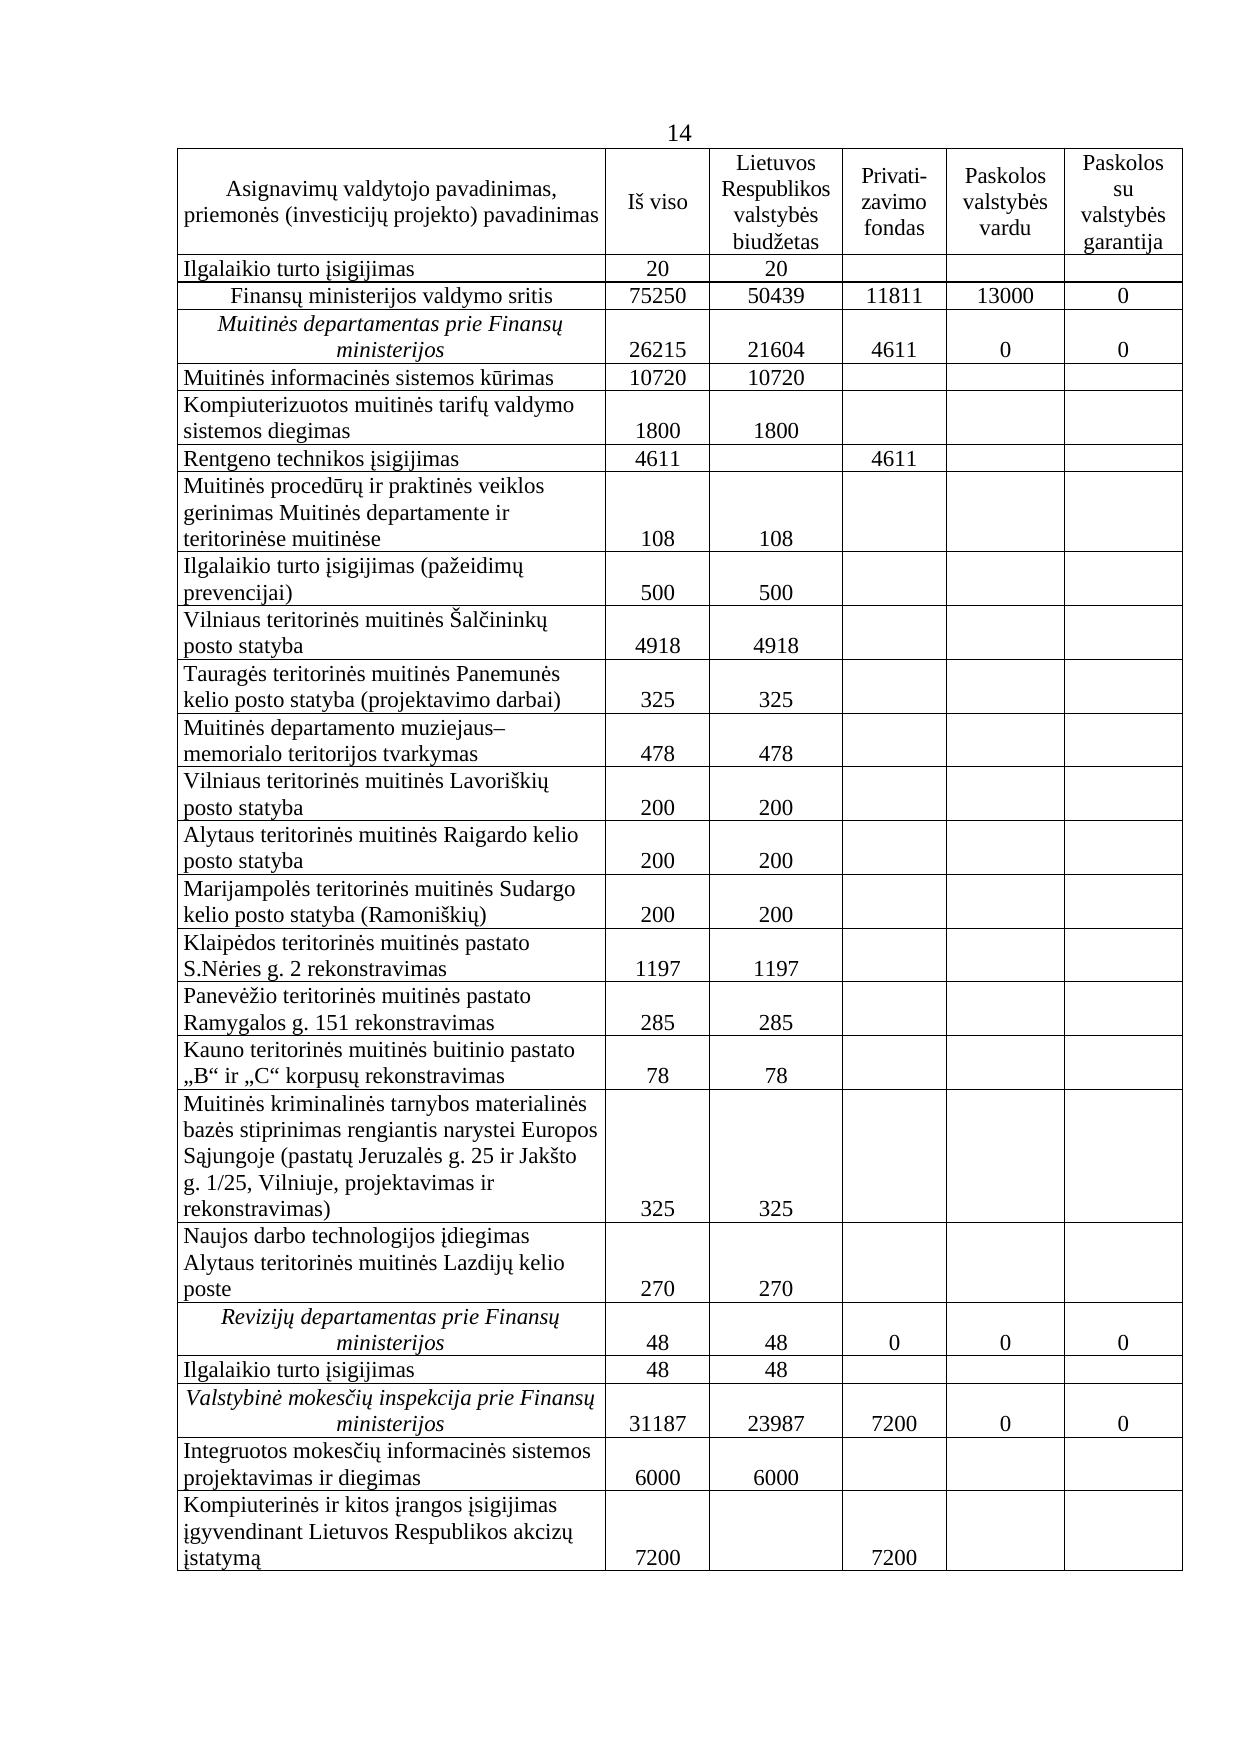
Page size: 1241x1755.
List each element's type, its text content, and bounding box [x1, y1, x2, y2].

table_cell [1065, 821, 1182, 874]
table_cell [843, 1090, 946, 1222]
table_cell [947, 714, 1064, 766]
table_cell 7200 [843, 1384, 946, 1437]
table_cell [947, 445, 1064, 471]
table_cell Muitinės departamento muziejaus–memorialo teritorijos tvarkymas [178, 714, 605, 766]
table_cell [947, 1356, 1064, 1383]
table_cell [947, 364, 1064, 390]
table_cell [1183, 1383, 1187, 1437]
table_cell [1183, 766, 1187, 820]
table_cell [843, 472, 946, 551]
table_cell Valstybinė mokesčių inspekcija prie Finansų ministerijos [178, 1384, 605, 1437]
table_cell [947, 982, 1064, 1035]
table_cell 270 [710, 1223, 842, 1302]
table_cell [1183, 1355, 1187, 1383]
table_cell [1183, 928, 1187, 981]
table_cell [947, 1036, 1064, 1089]
table_cell 0 [843, 1303, 946, 1355]
table_cell 21604 [710, 310, 842, 363]
table_cell 108 [606, 472, 709, 551]
table_cell 48 [710, 1356, 842, 1383]
table_cell Revizijų departamentas prie Finansų ministerijos [178, 1303, 605, 1355]
table_cell [1183, 1222, 1187, 1302]
table_cell [843, 552, 946, 605]
table_cell [1183, 281, 1187, 309]
table_cell [843, 982, 946, 1035]
table_cell 500 [606, 552, 709, 605]
table_cell 270 [606, 1223, 709, 1302]
table_header [1183, 148, 1187, 254]
table_header Paskolos su valstybės garantija [1065, 149, 1182, 254]
table_cell [843, 391, 946, 444]
table_cell 20 [606, 255, 709, 281]
table_cell [1065, 472, 1182, 551]
table_cell 4918 [606, 606, 709, 659]
table_cell 0 [1065, 283, 1182, 309]
table_header Privati-zavimo fondas [843, 149, 946, 254]
table_cell 0 [947, 310, 1064, 363]
table_cell [1183, 390, 1187, 444]
table_cell [947, 552, 1064, 605]
table_cell [1183, 713, 1187, 766]
table_cell Ilgalaikio turto įsigijimas (pažeidimų prevencijai) [178, 552, 605, 605]
table_cell [1065, 1438, 1182, 1490]
table_cell 478 [710, 714, 842, 766]
table_cell 4611 [843, 445, 946, 471]
table_cell 325 [606, 660, 709, 712]
table_cell [1065, 767, 1182, 820]
table_cell [947, 821, 1064, 874]
table_cell 285 [710, 982, 842, 1035]
table_cell [1183, 605, 1187, 659]
table_cell [1183, 659, 1187, 712]
table_cell [1183, 254, 1187, 281]
table_cell [843, 1036, 946, 1089]
table_header Asignavimų valdytojo pavadinimas, priemonės (investicijų projekto) pavadinimas [178, 149, 605, 254]
table_cell 23987 [710, 1384, 842, 1437]
table_cell [947, 767, 1064, 820]
table_cell 1197 [606, 929, 709, 981]
table_cell Muitinės departamentas prie Finansų ministerijos [178, 310, 605, 363]
table_cell 48 [710, 1303, 842, 1355]
table_cell 48 [606, 1356, 709, 1383]
table_cell 31187 [606, 1384, 709, 1437]
table_cell 1800 [710, 391, 842, 444]
table_cell [1065, 255, 1182, 281]
table_cell Marijampolės teritorinės muitinės Sudargo kelio posto statyba (Ramoniškių) [178, 875, 605, 927]
table_cell 78 [606, 1036, 709, 1089]
table_cell 0 [947, 1384, 1064, 1437]
table_cell Muitinės informacinės sistemos kūrimas [178, 364, 605, 390]
table_cell Kauno teritorinės muitinės buitinio pastato „B“ ir „C“ korpusų rekonstravimas [178, 1036, 605, 1089]
table_cell [1065, 1356, 1182, 1383]
table_cell 200 [606, 821, 709, 874]
table_cell [947, 929, 1064, 981]
table_cell 108 [710, 472, 842, 551]
table_cell 20 [710, 255, 842, 281]
table_cell [843, 821, 946, 874]
table_cell [1183, 1089, 1187, 1222]
table_cell 325 [606, 1090, 709, 1222]
table_cell 0 [1065, 1303, 1182, 1355]
table_cell Ilgalaikio turto įsigijimas [178, 255, 605, 281]
table_cell [1183, 874, 1187, 927]
table_cell Vilniaus teritorinės muitinės Lavoriškių posto statyba [178, 767, 605, 820]
table_cell [1065, 606, 1182, 659]
table_cell [1065, 445, 1182, 471]
table_cell [1183, 1490, 1187, 1570]
table_cell [843, 1223, 946, 1302]
table_cell Muitinės procedūrų ir praktinės veiklos gerinimas Muitinės departamente ir teritorinėse muitinėse [178, 472, 605, 551]
table_header Iš viso [606, 149, 709, 254]
table_cell [843, 255, 946, 281]
table_cell [1065, 364, 1182, 390]
table_cell Tauragės teritorinės muitinės Panemunės kelio posto statyba (projektavimo darbai) [178, 660, 605, 712]
table_cell 50439 [710, 283, 842, 309]
table_cell [1065, 982, 1182, 1035]
table_cell [843, 1438, 946, 1490]
table_cell 200 [710, 821, 842, 874]
table_cell Alytaus teritorinės muitinės Raigardo kelio posto statyba [178, 821, 605, 874]
table_cell [1065, 714, 1182, 766]
table_cell [947, 606, 1064, 659]
table_cell [1065, 1036, 1182, 1089]
table_header Lietuvos Respublikos valstybės biudžetas [710, 149, 842, 254]
table_cell [947, 472, 1064, 551]
table_cell 75250 [606, 283, 709, 309]
table_cell [1065, 1223, 1182, 1302]
table_cell 478 [606, 714, 709, 766]
table_cell [1183, 820, 1187, 874]
table_cell 1197 [710, 929, 842, 981]
table_cell [710, 1491, 842, 1570]
table_cell [1183, 1437, 1187, 1490]
table_cell 26215 [606, 310, 709, 363]
table_cell 7200 [843, 1491, 946, 1570]
table_cell 325 [710, 1090, 842, 1222]
table_cell 200 [606, 875, 709, 927]
table_cell [843, 714, 946, 766]
table_cell 48 [606, 1303, 709, 1355]
table_cell [1183, 471, 1187, 551]
table_cell [947, 391, 1064, 444]
table_cell 10720 [710, 364, 842, 390]
table_cell 285 [606, 982, 709, 1035]
table_cell [1065, 660, 1182, 712]
table_cell Klaipėdos teritorinės muitinės pastato S.Nėries g. 2 rekonstravimas [178, 929, 605, 981]
table_cell 500 [710, 552, 842, 605]
table_cell [843, 875, 946, 927]
table_cell Ilgalaikio turto įsigijimas [178, 1356, 605, 1383]
table_cell 10720 [606, 364, 709, 390]
table_cell [947, 1090, 1064, 1222]
table_cell Finansų ministerijos valdymo sritis [178, 283, 605, 309]
table_cell [1183, 1035, 1187, 1089]
table_cell 0 [1065, 1384, 1182, 1437]
table_cell [1183, 444, 1187, 471]
table_cell Vilniaus teritorinės muitinės Šalčininkų posto statyba [178, 606, 605, 659]
table_cell 200 [710, 767, 842, 820]
table_cell [843, 364, 946, 390]
table_cell 11811 [843, 283, 946, 309]
table_cell [947, 660, 1064, 712]
table_cell 6000 [606, 1438, 709, 1490]
table_cell [1065, 929, 1182, 981]
table_cell [843, 606, 946, 659]
table_cell [1065, 1491, 1182, 1570]
table_cell [947, 875, 1064, 927]
table_cell [1065, 552, 1182, 605]
table_cell [947, 1491, 1064, 1570]
table_cell 325 [710, 660, 842, 712]
table_header Paskolos valstybės vardu [947, 149, 1064, 254]
table_cell 4611 [606, 445, 709, 471]
table_cell 200 [710, 875, 842, 927]
table_cell [1065, 391, 1182, 444]
table_cell 0 [1065, 310, 1182, 363]
table_cell [1183, 551, 1187, 605]
table_cell [843, 660, 946, 712]
table_cell Muitinės kriminalinės tarnybos materialinės bazės stiprinimas rengiantis narystei Europos Sąjungoje (pastatų Jeruzalės g. 25 ir Jakšto g. 1/25, Vilniuje, projektavimas ir rekonstravimas) [178, 1090, 605, 1222]
table_cell Panevėžio teritorinės muitinės pastato Ramygalos g. 151 rekonstravimas [178, 982, 605, 1035]
table_cell Kompiuterizuotos muitinės tarifų valdymo sistemos diegimas [178, 391, 605, 444]
table_cell [1183, 981, 1187, 1035]
table_cell [1183, 1302, 1187, 1355]
table_cell Integruotos mokesčių informacinės sistemos projektavimas ir diegimas [178, 1438, 605, 1490]
table_cell 4611 [843, 310, 946, 363]
table_cell Kompiuterinės ir kitos įrangos įsigijimas įgyvendinant Lietuvos Respublikos akcizų įstatymą [178, 1491, 605, 1570]
table_cell [710, 445, 842, 471]
table_cell [1065, 1090, 1182, 1222]
table_cell [1183, 363, 1187, 390]
table_cell 200 [606, 767, 709, 820]
table_cell 7200 [606, 1491, 709, 1570]
table_cell [843, 767, 946, 820]
table_cell [947, 1223, 1064, 1302]
table_cell [1183, 309, 1187, 363]
table_cell [947, 1438, 1064, 1490]
table_cell 0 [947, 1303, 1064, 1355]
table_cell Rentgeno technikos įsigijimas [178, 445, 605, 471]
table_cell [947, 255, 1064, 281]
table_cell [843, 1356, 946, 1383]
table_cell 4918 [710, 606, 842, 659]
table_cell [843, 929, 946, 981]
table_cell 13000 [947, 283, 1064, 309]
table_cell [1065, 875, 1182, 927]
table_cell 6000 [710, 1438, 842, 1490]
table_cell Naujos darbo technologijos įdiegimas Alytaus teritorinės muitinės Lazdijų kelio poste [178, 1223, 605, 1302]
table_cell 78 [710, 1036, 842, 1089]
table_cell 1800 [606, 391, 709, 444]
